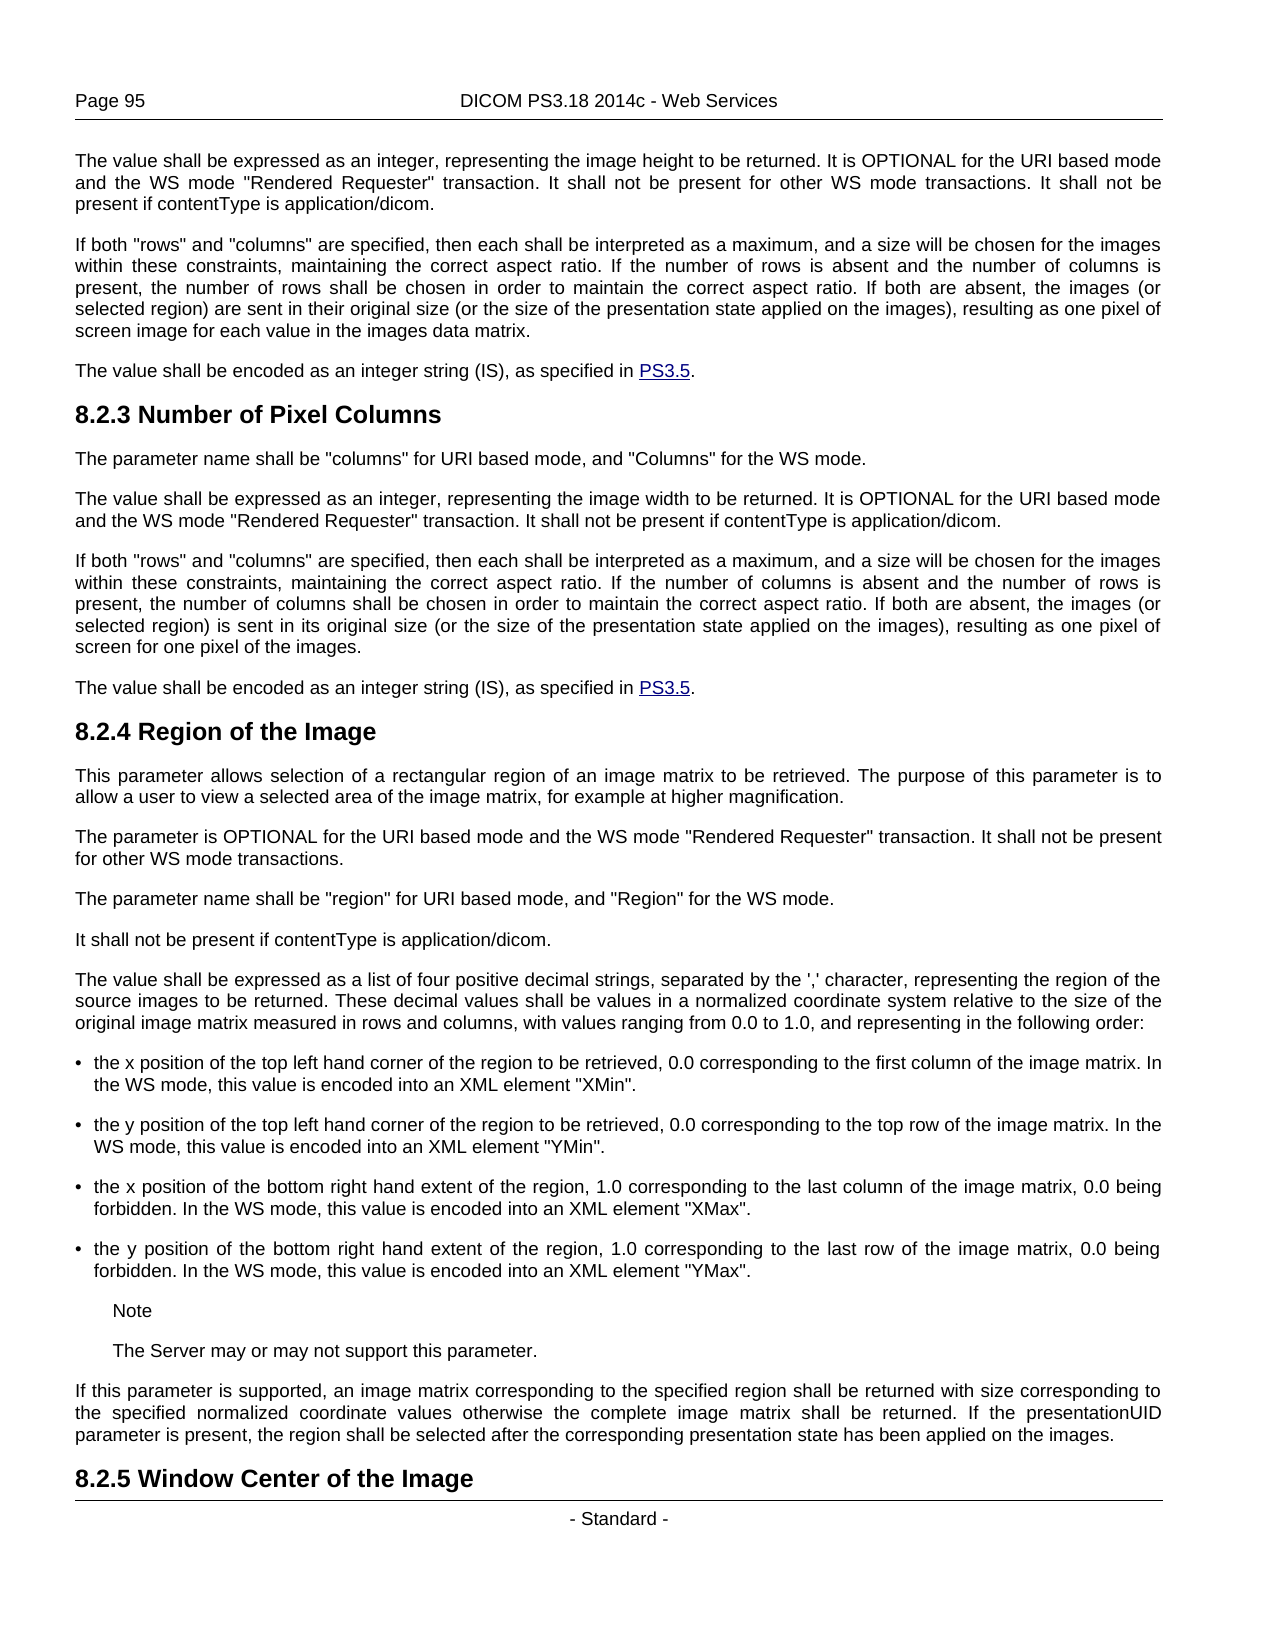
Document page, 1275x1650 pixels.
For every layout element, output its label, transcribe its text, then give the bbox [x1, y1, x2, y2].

text The value shall be encoded as an integer string (IS), as specified in PS3.5. [75, 360, 1162, 382]
list the y position of the bottom right hand extent of the region, 1.0 corresponding to the last row of the image matrix, 0.0 being forbidden. In the WS mode, this value is encoded into an XML element "YMax". [75, 1238, 1162, 1281]
text The parameter is OPTIONAL for the URI based mode and the WS mode "Rendered Requester" transaction. It shall not be present for other WS mode transactions. [75, 826, 1162, 869]
text It shall not be present if contentType is application/dicom. [75, 928, 1162, 950]
text If both "rows" and "columns" are specified, then each shall be interpreted as a maximum, and a size will be chosen for the images within these constraints, maintaining the correct aspect ratio. If the number of columns is absent and the number of rows is present, the number of columns shall be chosen in order to maintain the correct aspect ratio. If both are absent, the images (or selected region) is sent in its original size (or the size of the presentation state applied on the images), resulting as one pixel of screen for one pixel of the images. [75, 550, 1162, 658]
list the x position of the bottom right hand extent of the region, 1.0 corresponding to the last column of the image matrix, 0.0 being forbidden. In the WS mode, this value is encoded into an XML element "XMax". [75, 1176, 1162, 1219]
text The value shall be expressed as an integer, representing the image width to be returned. It is OPTIONAL for the URI based mode and the WS mode "Rendered Requester" transaction. It shall not be present if contentType is application/dicom. [75, 488, 1162, 531]
list the y position of the top left hand corner of the region to be retrieved, 0.0 corresponding to the top row of the image matrix. In the WS mode, this value is encoded into an XML element "YMin". [75, 1114, 1162, 1157]
text If both "rows" and "columns" are specified, then each shall be interpreted as a maximum, and a size will be chosen for the images within these constraints, maintaining the correct aspect ratio. If the number of rows is absent and the number of columns is present, the number of rows shall be chosen in order to maintain the correct aspect ratio. If both are absent, the images (or selected region) are sent in their original size (or the size of the presentation state applied on the images), resulting as one pixel of screen image for each value in the images data matrix. [75, 233, 1162, 341]
text 8.2.4 Region of the Image [75, 717, 1162, 746]
text 8.2.3 Number of Pixel Columns [75, 400, 1162, 429]
text The Server may or may not support this parameter. [112, 1340, 1125, 1362]
text This parameter allows selection of a rectangular region of an image matrix to be retrieved. The purpose of this parameter is to allow a user to view a selected area of the image matrix, for example at higher magnification. [75, 764, 1162, 807]
text The value shall be encoded as an integer string (IS), as specified in PS3.5. [75, 677, 1162, 698]
text 8.2.5 Window Center of the Image [75, 1464, 1162, 1492]
list the x position of the top left hand corner of the region to be retrieved, 0.0 corresponding to the first column of the image matrix. In the WS mode, this value is encoded into an XML element "XMin". [75, 1052, 1162, 1095]
text The parameter name shall be "columns" for URI based mode, and "Columns" for the WS mode. [75, 448, 1162, 469]
text If this parameter is supported, an image matrix corresponding to the specified region shall be returned with size corresponding to the specified normalized coordinate values otherwise the complete image matrix shall be returned. If the presentationUID parameter is present, the region shall be selected after the corresponding presentation state has been applied on the images. [75, 1380, 1162, 1445]
text The parameter name shall be "region" for URI based mode, and "Region" for the WS mode. [75, 888, 1162, 910]
text The value shall be expressed as a list of four positive decimal strings, separated by the ',' character, representing the region of the source images to be returned. These decimal values shall be values in a normalized coordinate system relative to the size of the original image matrix measured in rows and columns, with values ranging from 0.0 to 1.0, and representing in the following order: [75, 969, 1162, 1033]
text Note [112, 1300, 1125, 1321]
text The value shall be expressed as an integer, representing the image height to be returned. It is OPTIONAL for the URI based mode and the WS mode "Rendered Requester" transaction. It shall not be present for other WS mode transactions. It shall not be present if contentType is application/dicom. [75, 150, 1162, 215]
